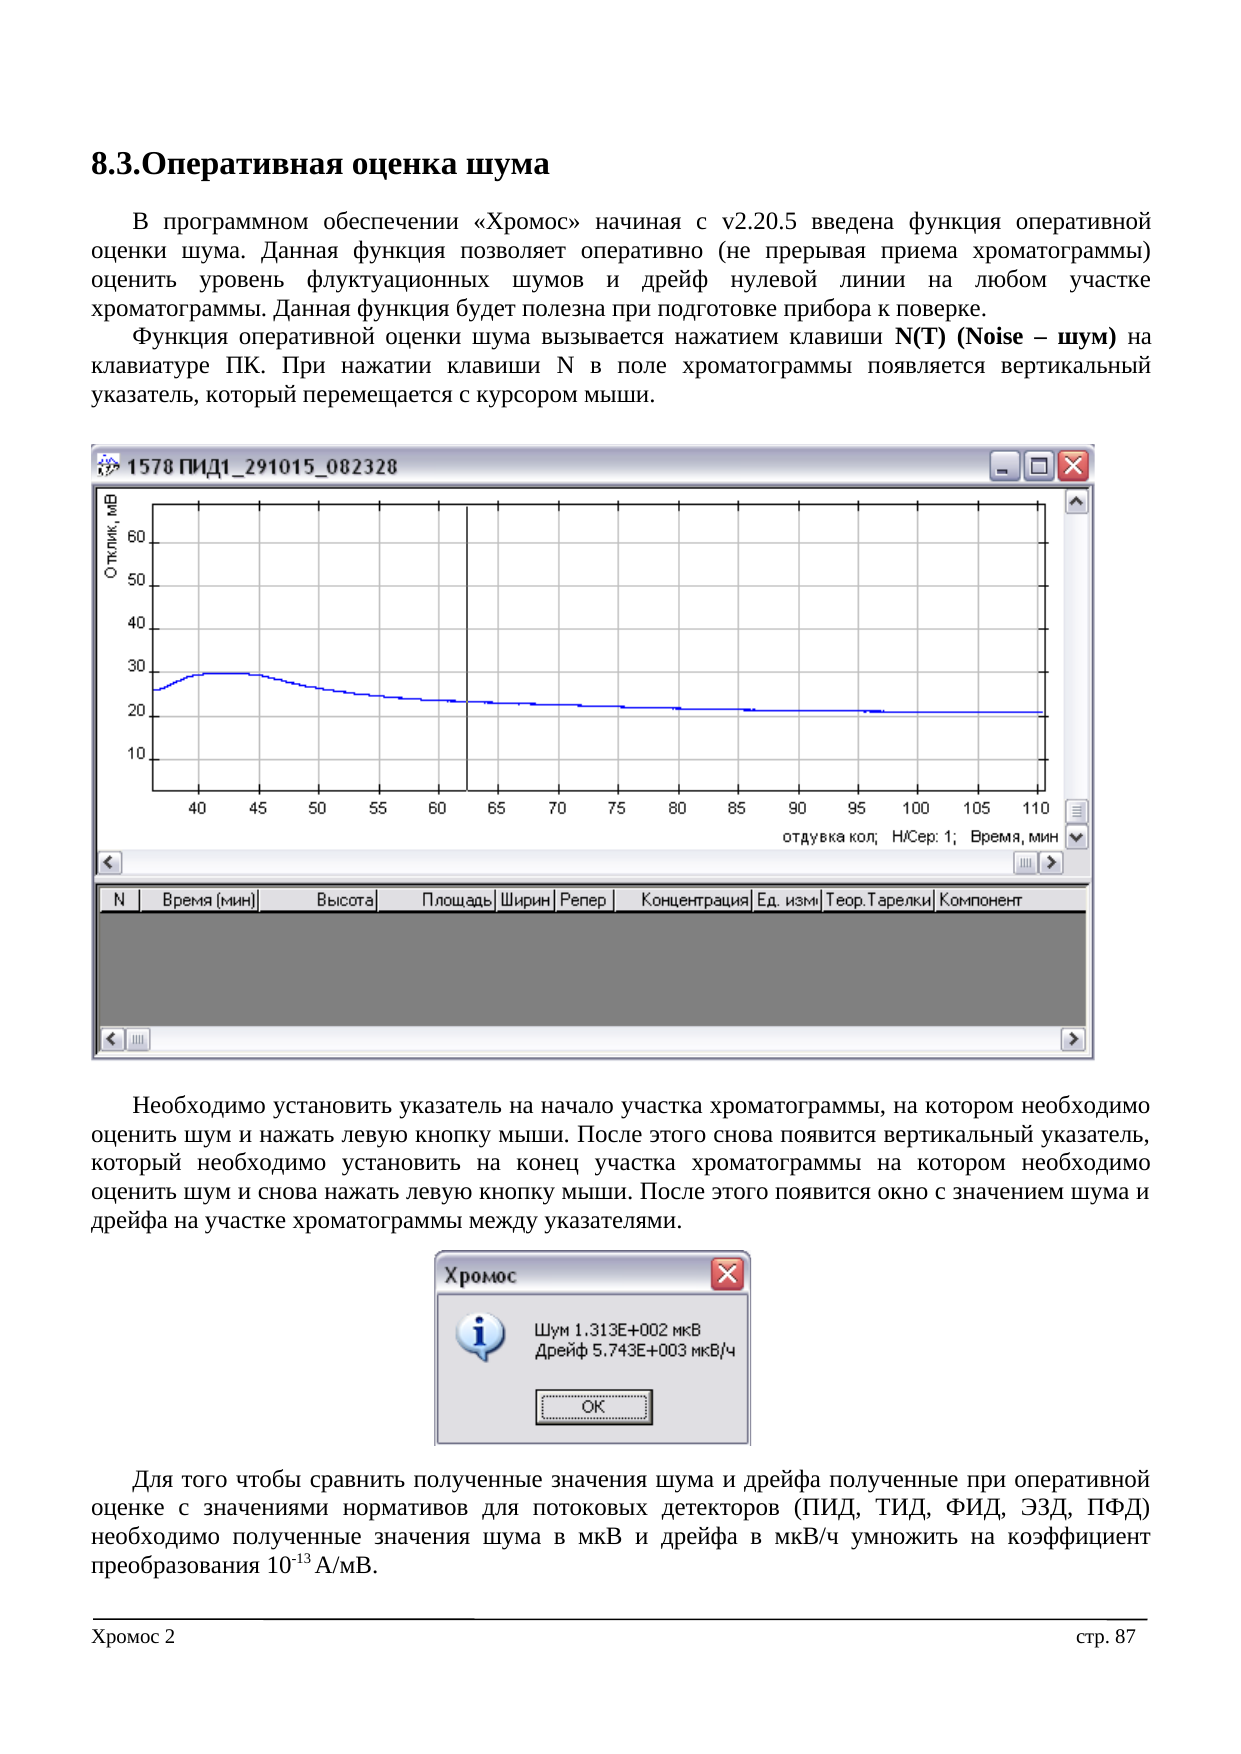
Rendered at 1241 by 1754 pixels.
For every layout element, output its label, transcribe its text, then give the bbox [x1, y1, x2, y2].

text Для того чтобы сравнить полученные значения шума и дрейфа полученные при оперативной оценке с значениями нормативов для потоковых детекторов (ПИД, ТИД, ФИД, ЭЗД, ПФД) необходимо полученные значения шума в мкВ и дрейфа в мкВ/ч умножить на коэффициент преобразования 10‑13 А/мВ. [91, 1464, 1152, 1579]
picture [434, 1250, 752, 1446]
text Необходимо установить указатель на начало участка хроматограммы, на котором необходимо оценить шум и нажать левую кнопку мыши. После этого снова появится вертикальный указатель, который необходимо установить на конец участка хроматограммы на котором необходимо оценить шум и снова нажать левую кнопку мыши. После этого появится окно с значением шума и дрейфа на участке хроматограммы между указателями. [91, 1090, 1152, 1234]
text Функция оперативной оценки шума вызывается нажатием клавиши N(Т) (Noise – шум) на клавиатуре ПК. При нажатии клавиши N в поле хроматограммы появляется вертикальный указатель, который перемещается с курсором мыши. [91, 321, 1152, 408]
text В программном обеспечении «Хромос» начиная с v2.20.5 введена функция оперативной оценки шума. Данная функция позволяет оперативно (не прерывая приема хроматограммы) оценить уровень флуктуационных шумов и дрейф нулевой линии на любом участке хроматограммы. Данная функция будет полезна при подготовке прибора к поверке. [91, 206, 1152, 321]
subtitle Оперативная оценка шума [91, 143, 1152, 181]
picture [91, 444, 1095, 1062]
